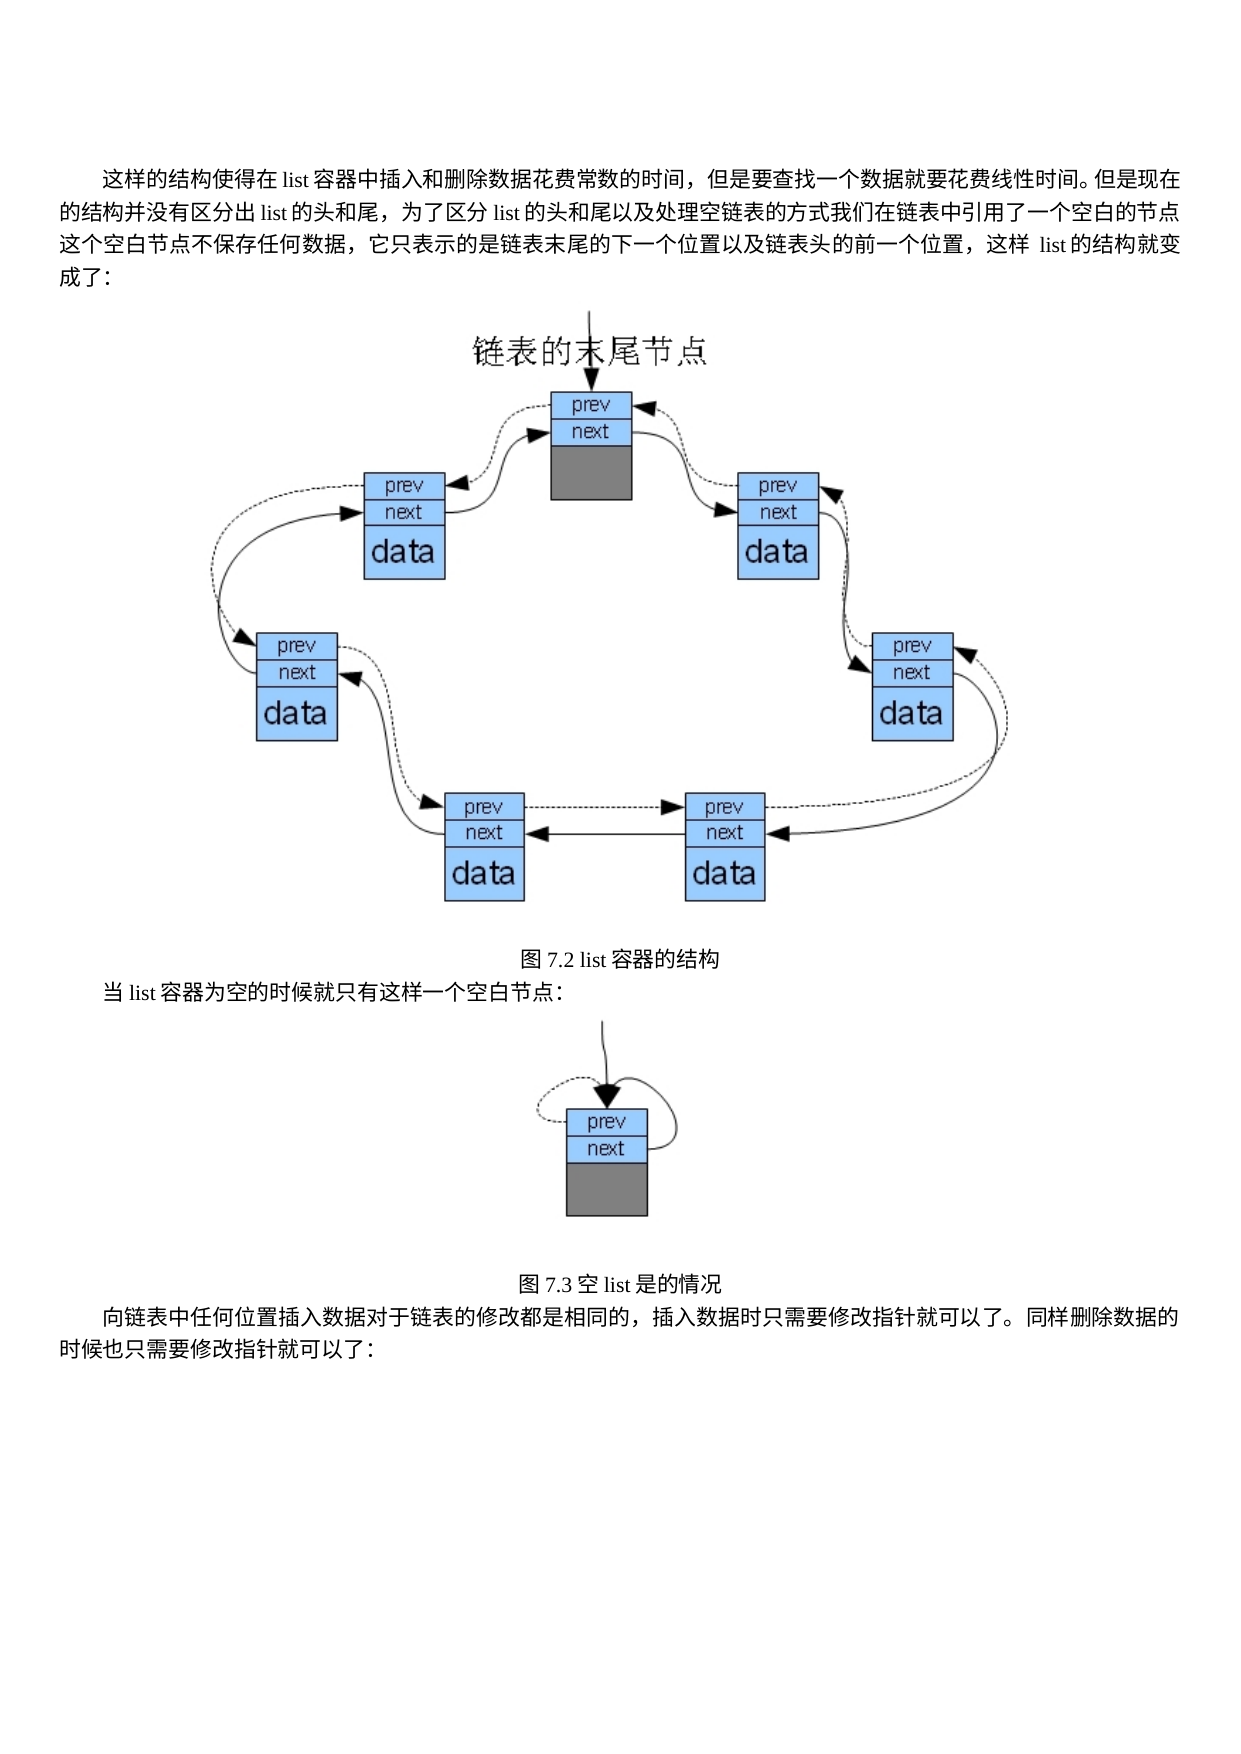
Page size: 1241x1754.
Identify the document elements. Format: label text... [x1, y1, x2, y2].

text 当list容器为空的时候就只有这样一个空白节点： [59, 974, 1181, 1006]
text 图 7.2 list容器的结构 [59, 923, 1181, 974]
text 这样的结构使得在list容器中插入和删除数据花费常数的时间，但是要查找一个数据就要花费线性时间。但是现在的结构并没有区分出list的头和尾，为了区分list的头和尾以及处理空链表的方式我们在链表中引用了一个空白的节点这个空白节点不保存任何数据，它只表示的是链表末尾的下一个位置以及链表头的前一个位置，这样list的结构就变成了： [59, 162, 1181, 291]
text 图 7.3 空list是的情况 [59, 1241, 1181, 1299]
picture [58, 291, 1182, 923]
text 向链表中任何位置插入数据对于链表的修改都是相同的，插入数据时只需要修改指针就可以了。同样删除数据的时候也只需要修改指针就可以了： [59, 1299, 1181, 1364]
picture [58, 1006, 1182, 1241]
